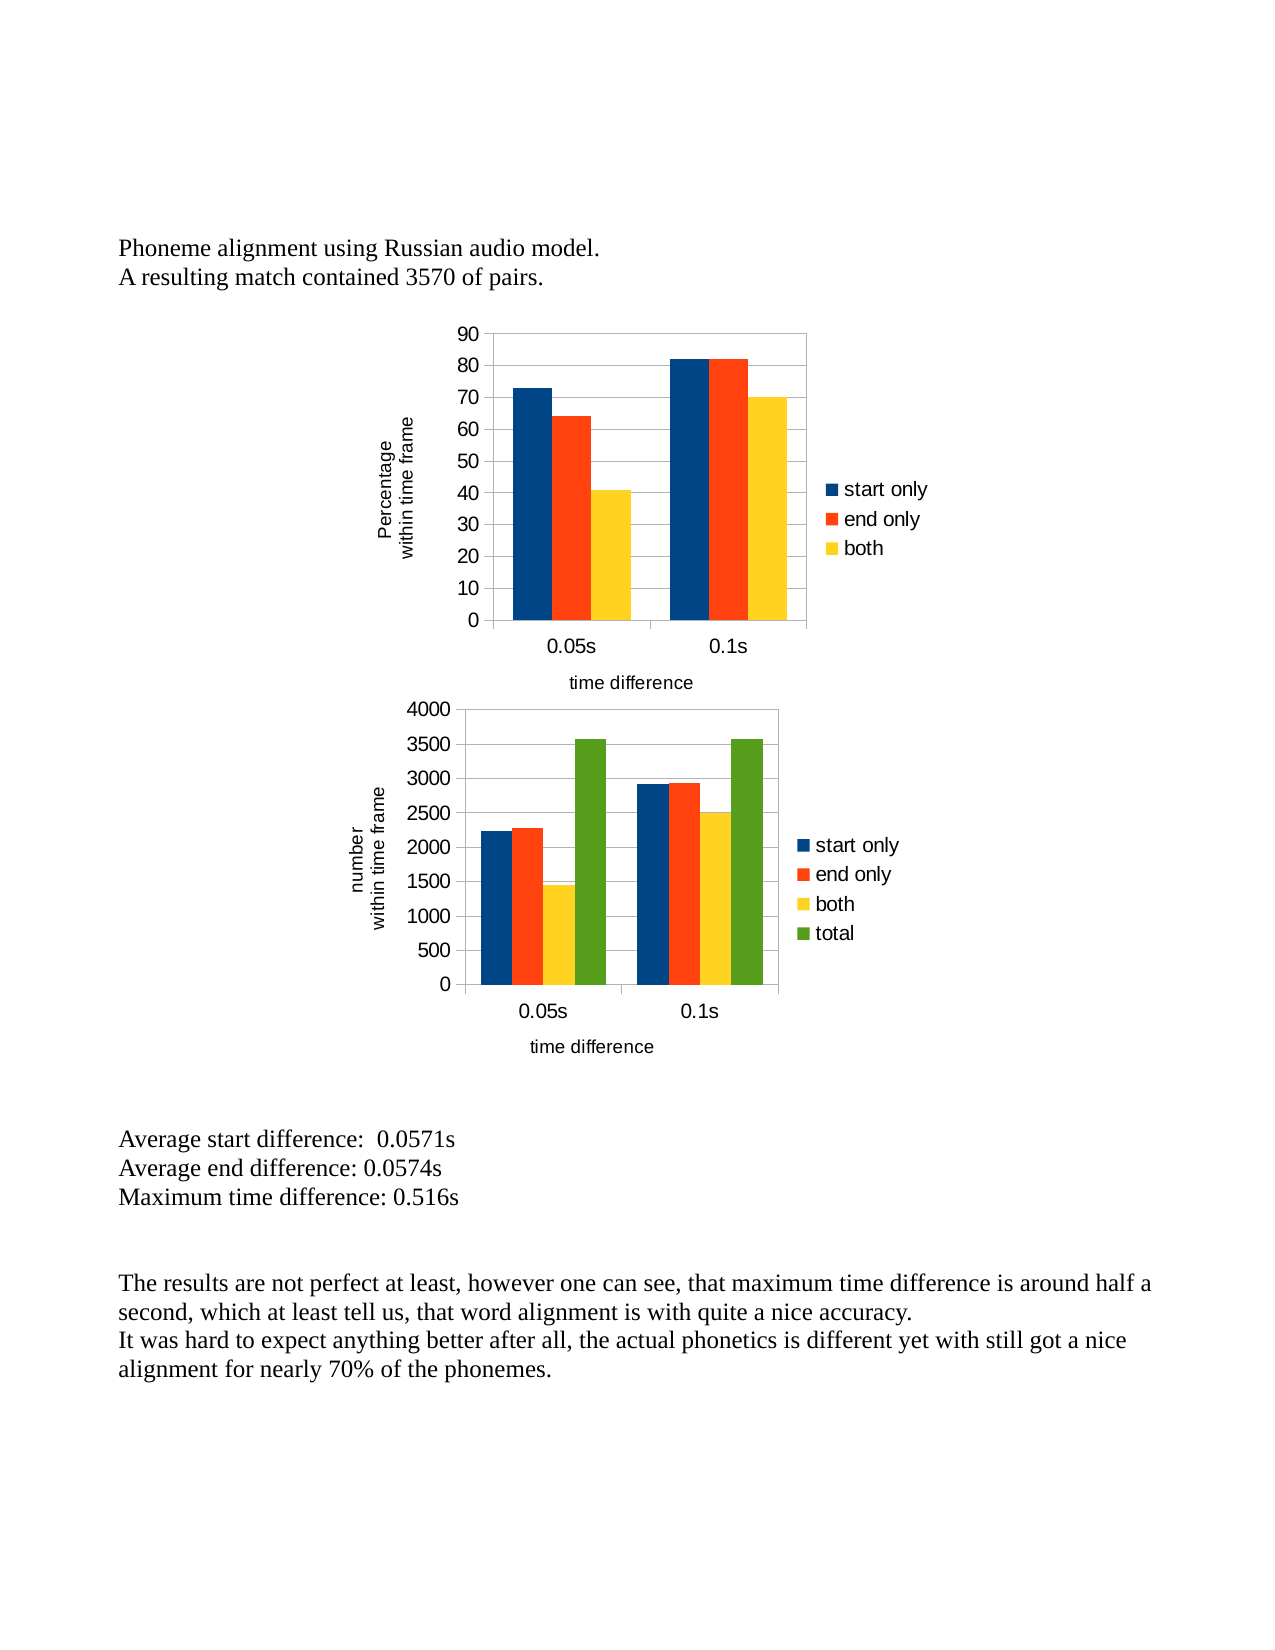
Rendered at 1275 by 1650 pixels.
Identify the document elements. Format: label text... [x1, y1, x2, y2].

text Average start difference: 0.0571s [118, 1124, 1157, 1153]
text It was hard to expect anything better after all, the actual phonetics is different yet with still got a nice alignment for nearly 70% of the phonemes. [118, 1326, 1157, 1383]
text The results are not perfect at least, however one can see, that maximum time difference is around half a second, which at least tell us, that word alignment is with quite a nice accuracy. [118, 1268, 1157, 1326]
text Average end difference: 0.0574s [118, 1153, 1157, 1182]
text A resulting match contained 3570 of pairs. [118, 262, 1157, 291]
text Maximum time difference: 0.516s [118, 1182, 1157, 1211]
text Phoneme alignment using Russian audio model. [118, 233, 1157, 262]
